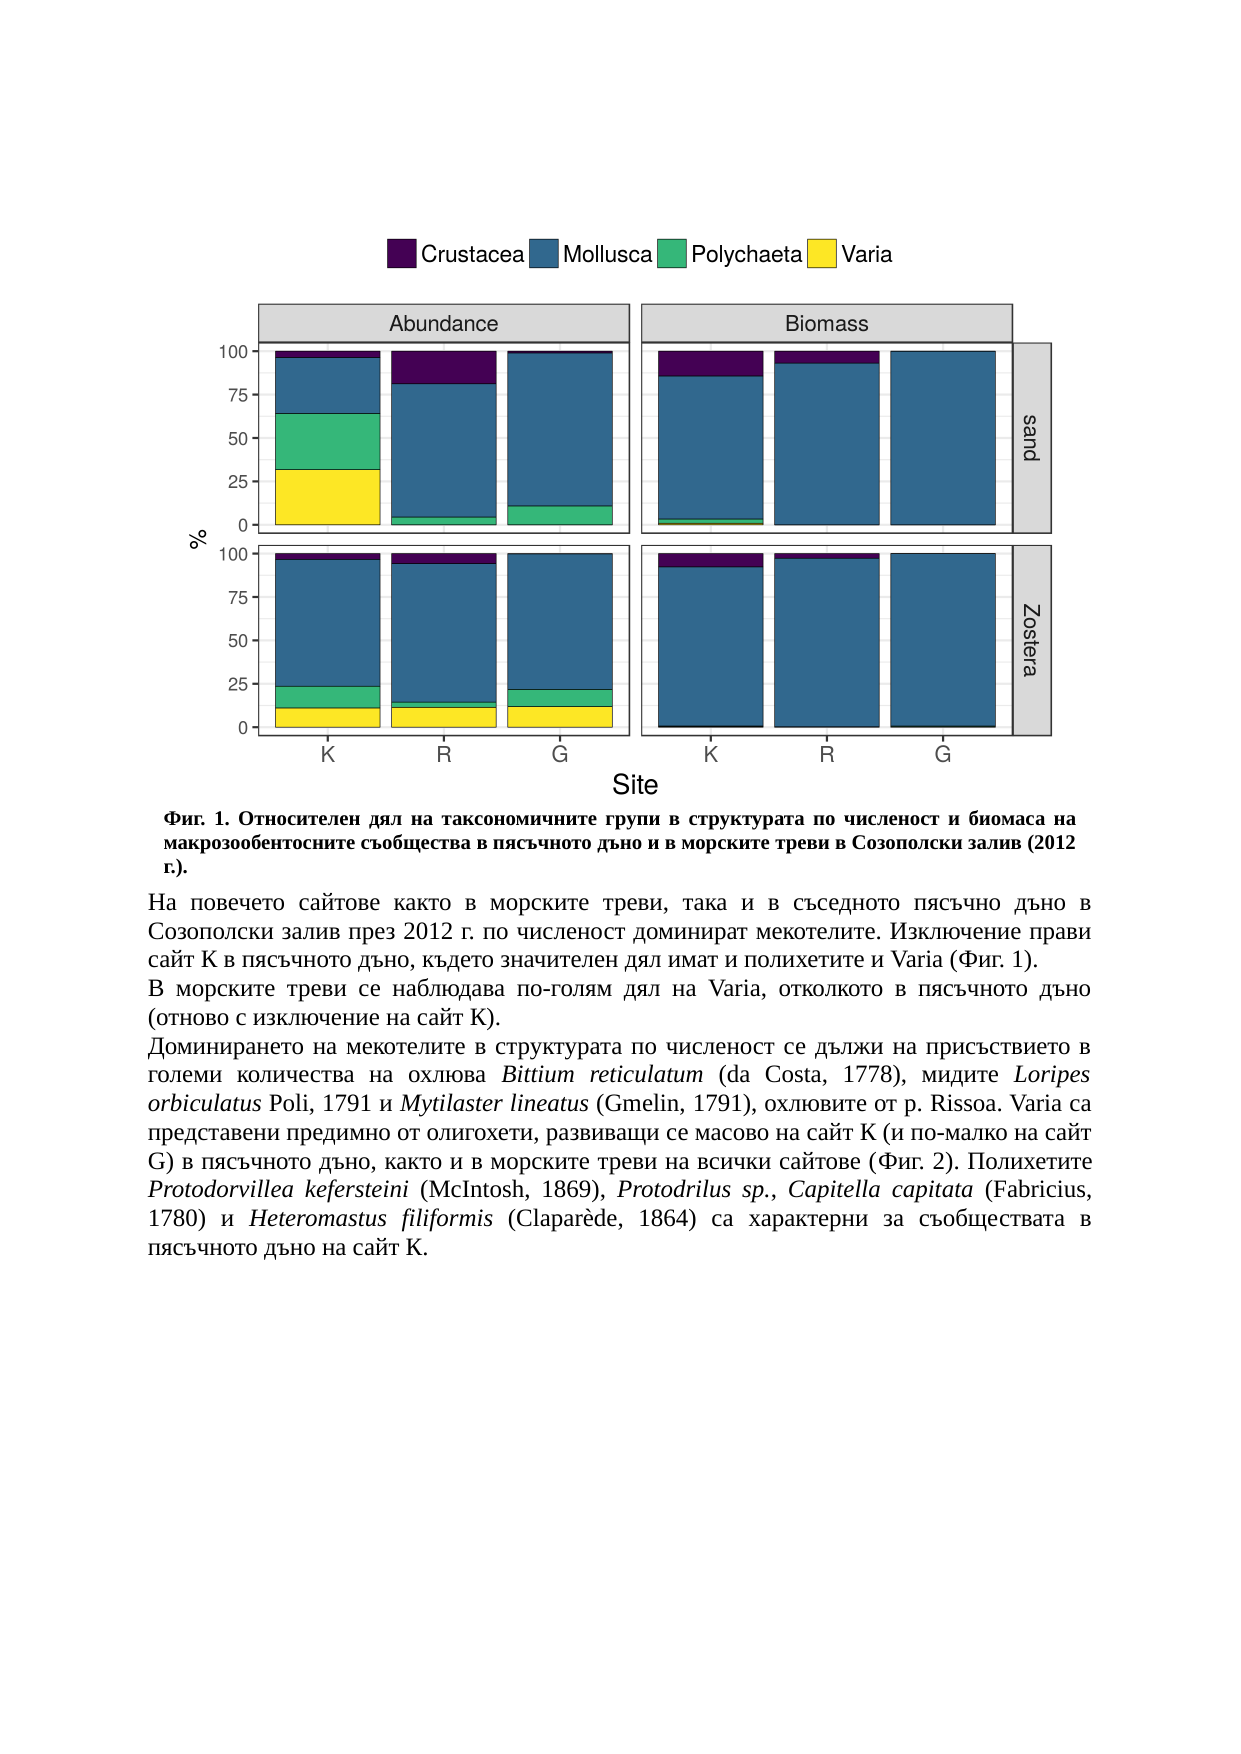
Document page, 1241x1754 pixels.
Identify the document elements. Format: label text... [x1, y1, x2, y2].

picture [177, 215, 1063, 806]
text На повечето сайтове както в морските треви, така и в съседното пясъчно дъно в Созополски залив през 2012 г. по численост доминират мекотелите. Изключение прави сайт К в пясъчното дъно, където значителен дял имат и полихетите и Varia (Фиг. 1). [148, 207, 1093, 973]
text В морските треви се наблюдава по-голям дял на Varia, отколкото в пясъчното дъно (отново с изключение на сайт К). [148, 973, 1093, 1031]
text Доминирането на мекотелите в структурата по численост се дължи на присъствието в големи количества на охлюва Bittium reticulatum (da Costa, 1778), мидите Loripes orbiculatus Poli, 1791 и Mytilaster lineatus (Gmelin, 1791), охлювите от р. Rissoa. Varia са представени предимно от олигохети, развиващи се масово на сайт К (и по-малко на сайт G) в пясъчното дъно, както и в морските треви на всички сайтове (Фиг. 2). Полихетите Protodorvillea kefersteini (McIntosh, 1869), Protodrilus sp., Capitella capitata (Fabricius, 1780) и Heteromastus filiformis (Claparède, 1864) са характерни за съобществата в пясъчното дъно на сайт К. [148, 1031, 1093, 1261]
text Фиг. 1. Относителен дял на таксономичните групи в структурата по численост и биомаса на макрозообентосните съобщества в пясъчното дъно и в морските треви в Созополски залив (2012 г.). [163, 806, 1077, 878]
